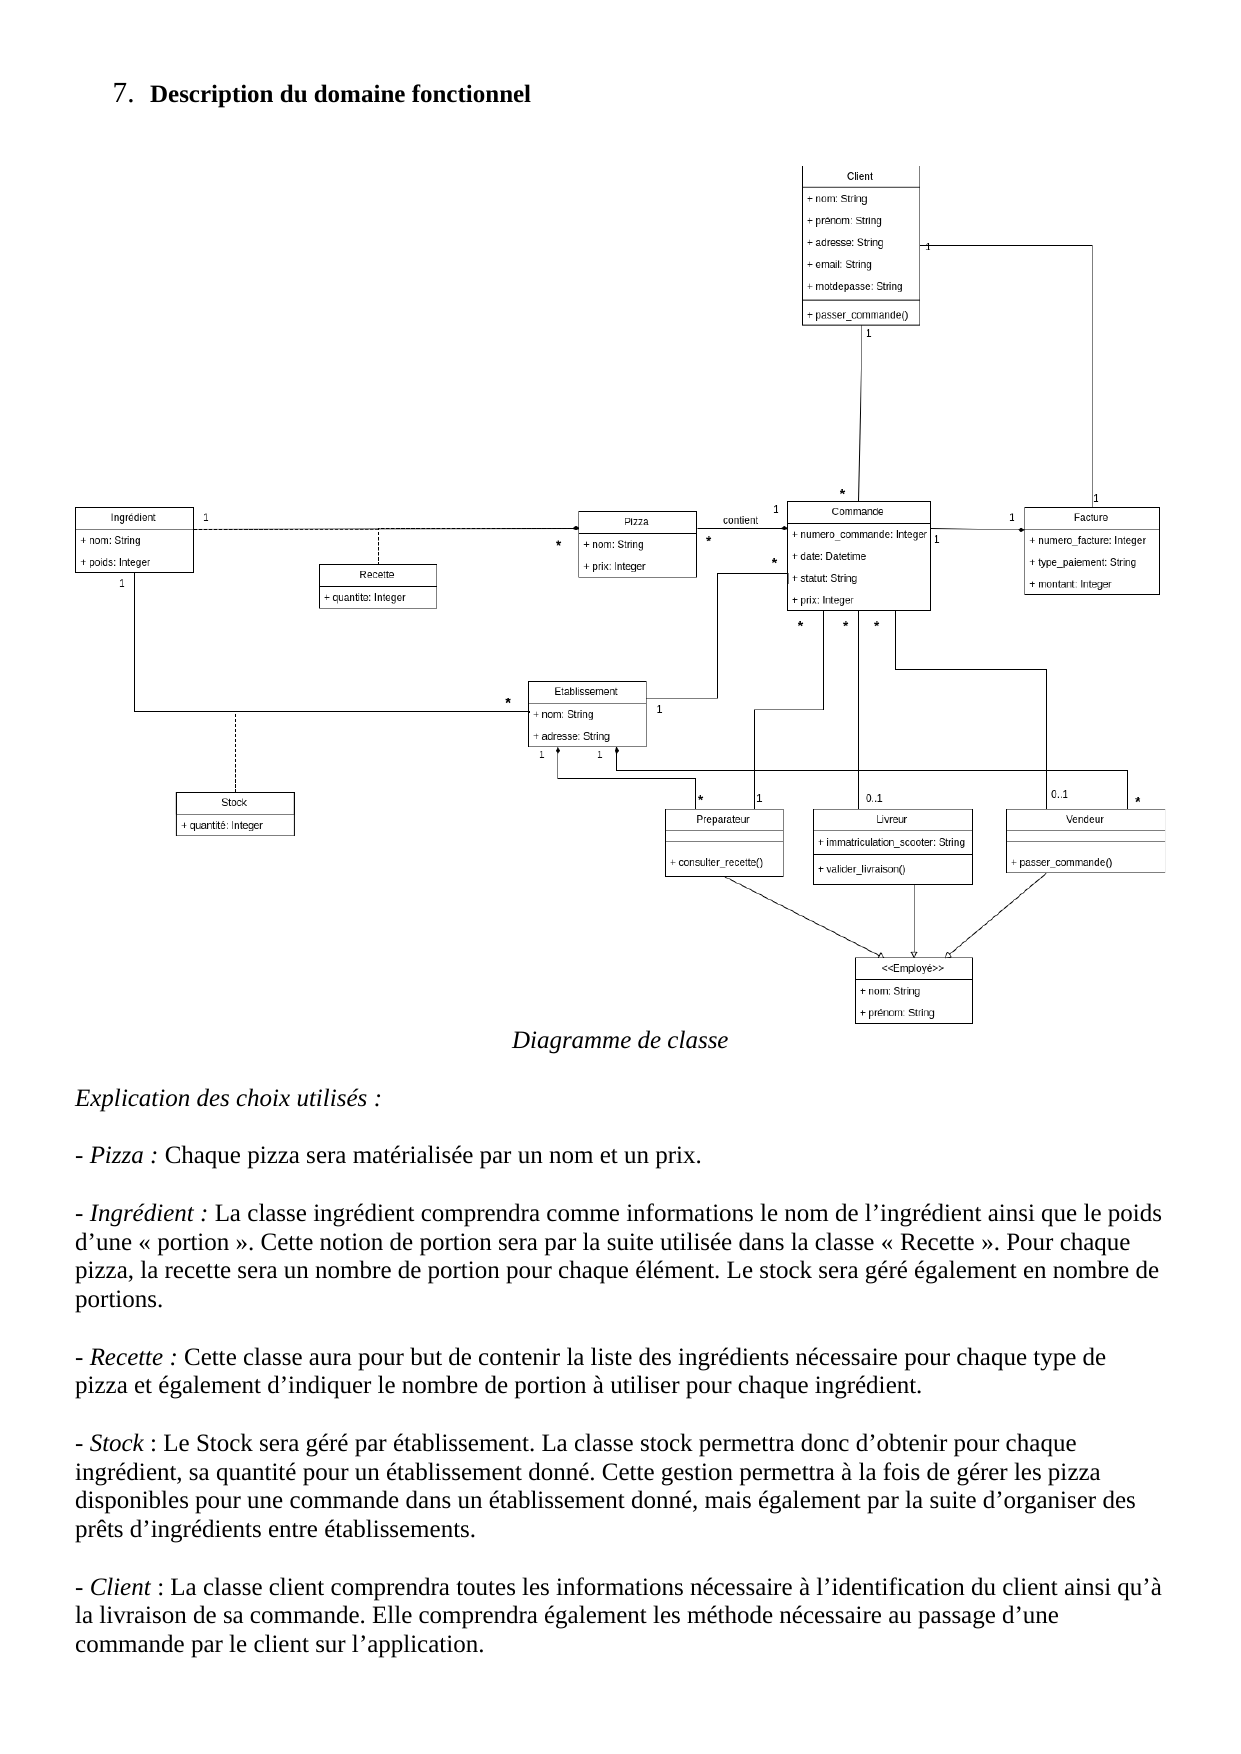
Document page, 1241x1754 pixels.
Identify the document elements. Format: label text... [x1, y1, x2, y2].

text - Stock : Le Stock sera géré par établissement. La classe stock permettra donc d’obtenir pour chaque ingrédient, sa quantité pour un établissement donné. Cette gestion permettra à la fois de gérer les pizza disponibles pour une commande dans un établissement donné, mais également par la suite d’organiser des prêts d’ingrédients entre établissements. [75, 1428, 1165, 1543]
text Diagramme de classe [75, 1026, 1165, 1054]
text - Pizza : Chaque pizza sera matérialisée par un nom et un prix. [75, 1140, 1165, 1169]
picture [75, 166, 1166, 1026]
text - Recette : Cette classe aura pour but de contenir la liste des ingrédients nécessaire pour chaque type de pizza et également d’indiquer le nombre de portion à utiliser pour chaque ingrédient. [75, 1342, 1165, 1399]
text Explication des choix utilisés : [75, 1083, 1165, 1112]
subtitle Description du domaine fonctionnel [112, 75, 1165, 108]
text - Ingrédient : La classe ingrédient comprendra comme informations le nom de l’ingrédient ainsi que le poids d’une « portion ». Cette notion de portion sera par la suite utilisée dans la classe « Recette ». Pour chaque pizza, la recette sera un nombre de portion pour chaque élément. Le stock sera géré également en nombre de portions. [75, 1198, 1165, 1313]
text - Client : La classe client comprendra toutes les informations nécessaire à l’identification du client ainsi qu’à la livraison de sa commande. Elle comprendra également les méthode nécessaire au passage d’une commande par le client sur l’application. [75, 1572, 1165, 1658]
